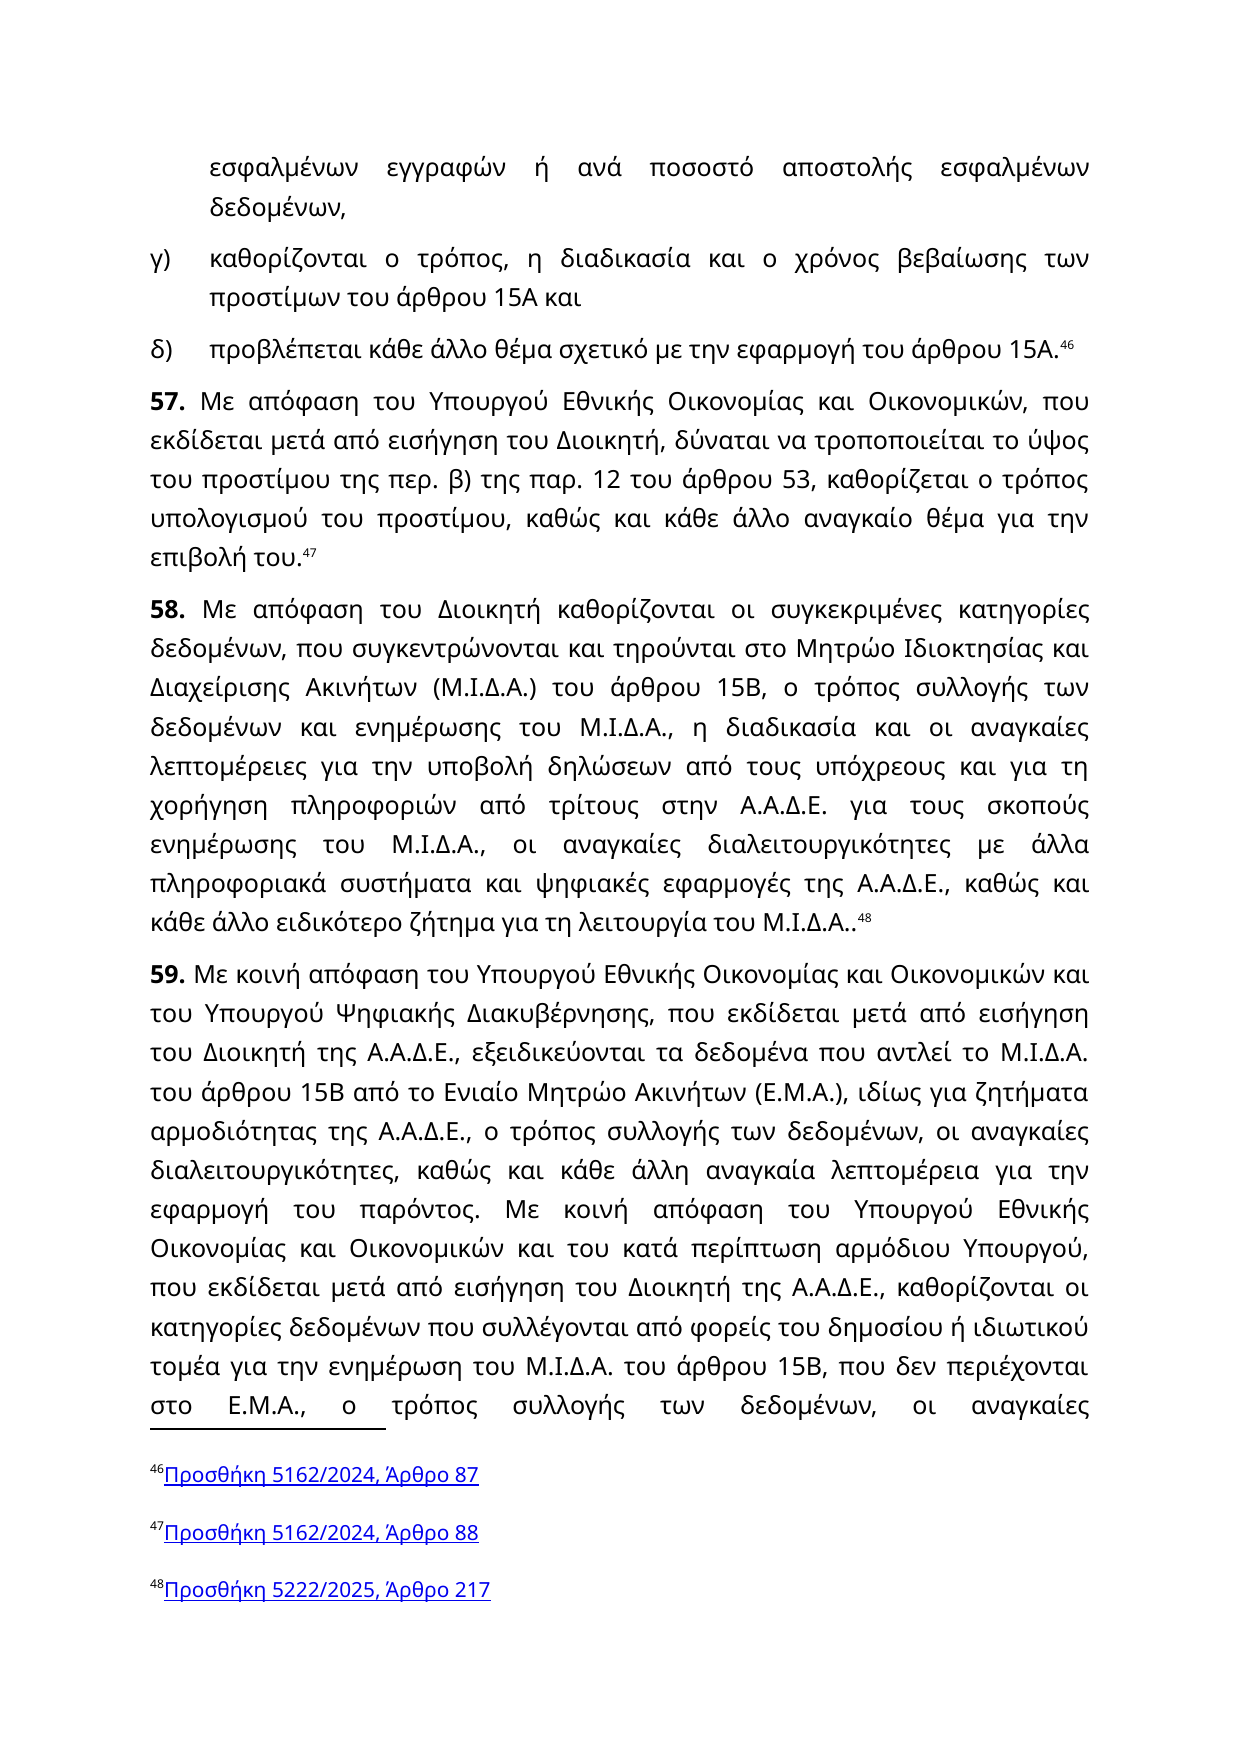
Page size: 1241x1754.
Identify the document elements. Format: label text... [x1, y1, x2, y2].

text 59. Με κοινή απόφαση του Υπουργού Εθνικής Οικονομίας και Οικονομικών και του Υπουργού Ψηφιακής Διακυβέρνησης, που εκδίδεται μετά από εισήγηση του Διοικητή της Α.Α.Δ.Ε., εξειδικεύονται τα δεδομένα που αντλεί το Μ.Ι.Δ.Α. του άρθρου 15Β από το Ενιαίο Μητρώο Ακινήτων (Ε.Μ.Α.), ιδίως για ζητήματα αρμοδιότητας της Α.Α.Δ.Ε., ο τρόπος συλλογής των δεδομένων, οι αναγκαίες διαλειτουργικότητες, καθώς και κάθε άλλη αναγκαία λεπτομέρεια για την εφαρμογή του παρόντος. Με κοινή απόφαση του Υπουργού Εθνικής Οικονομίας και Οικονομικών και του κατά περίπτωση αρμόδιου Υπουργού, που εκδίδεται μετά από εισήγηση του Διοικητή της Α.Α.Δ.Ε., καθορίζονται οι κατηγορίες δεδομένων που συλλέγονται από φορείς του δημοσίου ή ιδιωτικού τομέα για την ενημέρωση του Μ.Ι.Δ.Α. του άρθρου 15Β, που δεν περιέχονται στο Ε.Μ.Α., ο τρόπος συλλογής των δεδομένων, οι αναγκαίες [150, 957, 1090, 1422]
list εσφαλμένων εγγραφών ή ανά ποσοστό αποστολής εσφαλμένων δεδομένων, [150, 150, 1090, 223]
text 58. Με απόφαση του Διοικητή καθορίζονται οι συγκεκριμένες κατηγορίες δεδομένων, που συγκεντρώνονται και τηρούνται στο Μητρώο Ιδιοκτησίας και Διαχείρισης Ακινήτων (Μ.Ι.Δ.Α.) του άρθρου 15Β, ο τρόπος συλλογής των δεδομένων και ενημέρωσης του Μ.Ι.Δ.Α., η διαδικασία και οι αναγκαίες λεπτομέρειες για την υποβολή δηλώσεων από τους υπόχρεους και για τη χορήγηση πληροφοριών από τρίτους στην Α.Α.Δ.Ε. για τους σκοπούς ενημέρωσης του Μ.Ι.Δ.Α., οι αναγκαίες διαλειτουργικότητες με άλλα πληροφοριακά συστήματα και ψηφιακές εφαρμογές της Α.Α.Δ.Ε., καθώς και κάθε άλλο ειδικότερο ζήτημα για τη λειτουργία του Μ.Ι.Δ.Α.. [150, 592, 1090, 939]
text 57. Με απόφαση του Υπουργού Εθνικής Οικονομίας και Οικονομικών, που εκδίδεται μετά από εισήγηση του Διοικητή, δύναται να τροποποιείται το ύψος του προστίμου της περ. β) της παρ. 12 του άρθρου 53, καθορίζεται ο τρόπος υπολογισμού του προστίμου, καθώς και κάθε άλλο αναγκαίο θέμα για την επιβολή του. [150, 383, 1090, 574]
text Προσθήκη 5162/2024, Άρθρο 87 [150, 1460, 1090, 1489]
text Προσθήκη 5222/2025, Άρθρο 217 [150, 1576, 1090, 1604]
list δ) προβλέπεται κάθε άλλο θέμα σχετικό με την εφαρμογή του άρθρου 15Α. [150, 332, 1090, 366]
text Προσθήκη 5162/2024, Άρθρο 88 [150, 1518, 1090, 1546]
list γ) καθορίζονται ο τρόπος, η διαδικασία και ο χρόνος βεβαίωσης των προστίμων του άρθρου 15Α και [150, 241, 1090, 314]
